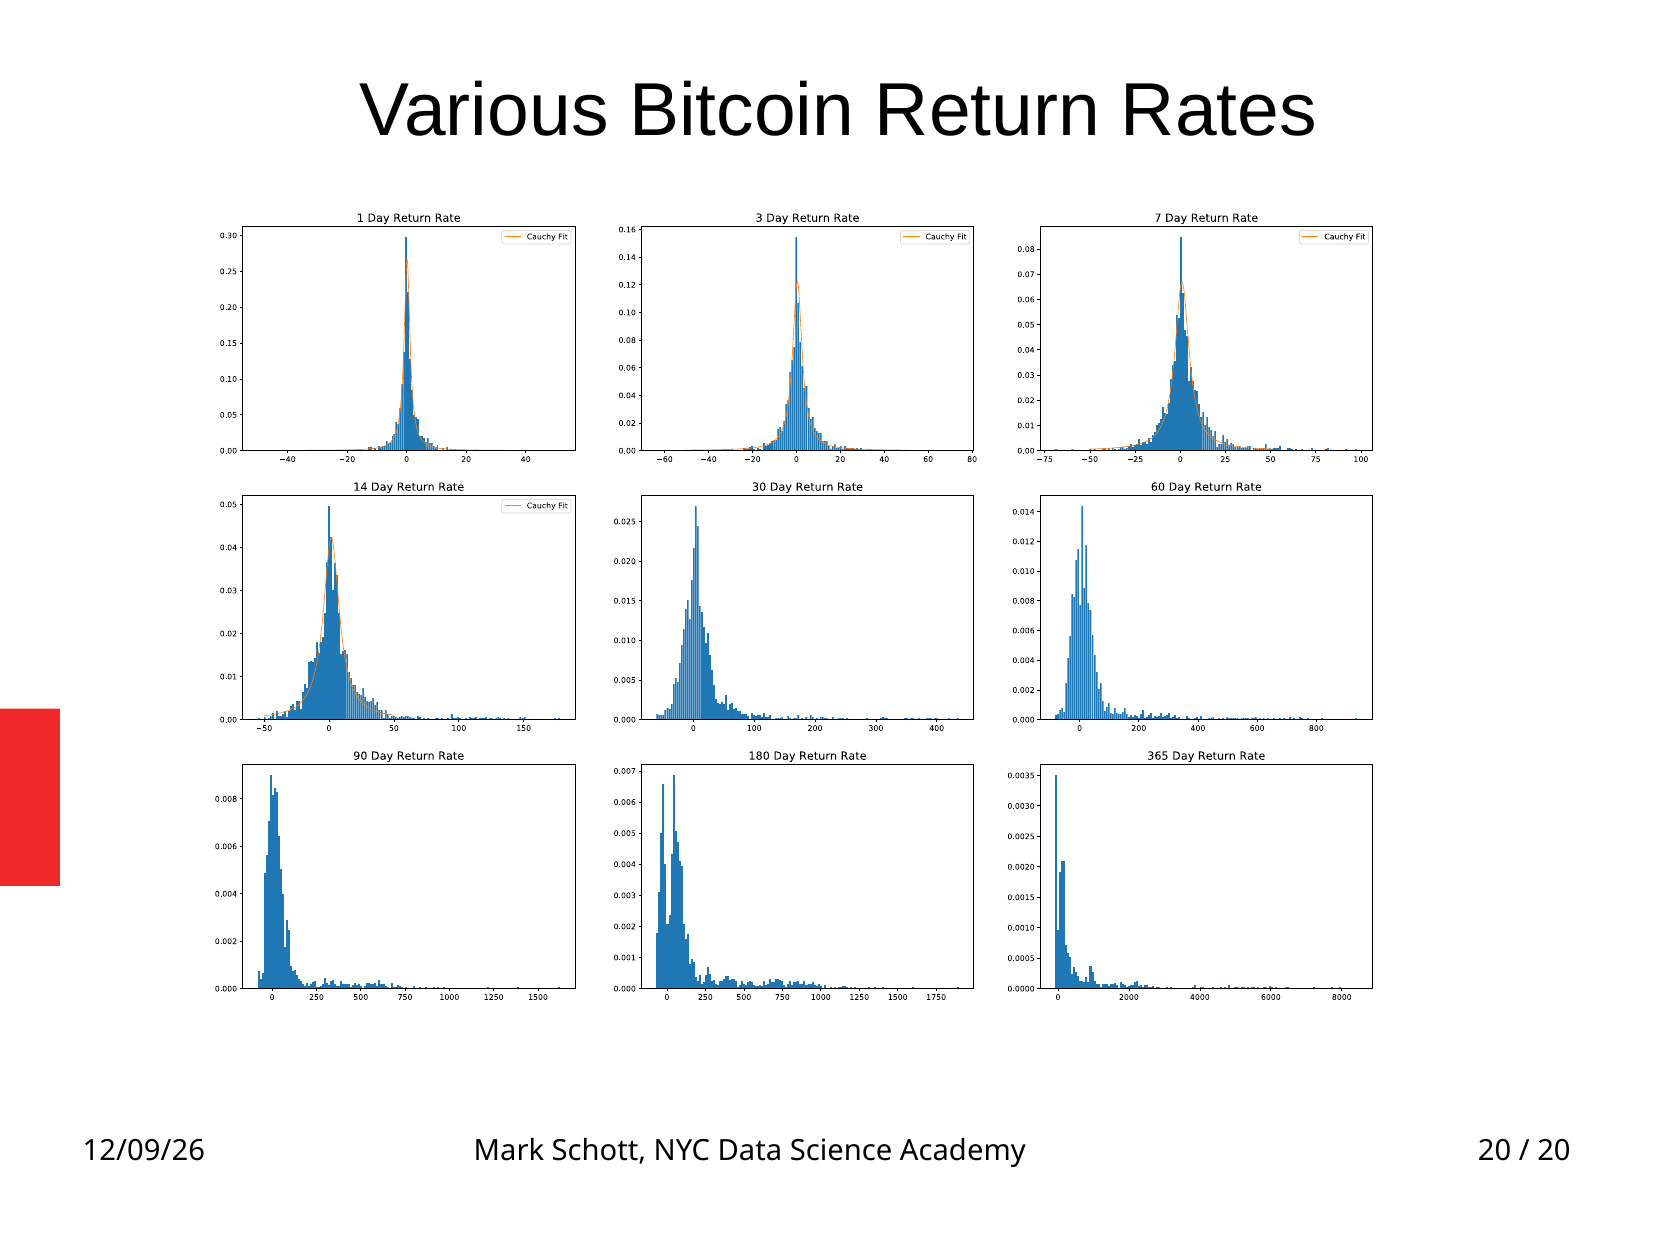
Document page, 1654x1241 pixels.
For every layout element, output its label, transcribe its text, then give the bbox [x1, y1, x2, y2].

text_box Various Bitcoin Return Rates [270, 60, 1336, 183]
picture [60, 105, 1519, 1115]
